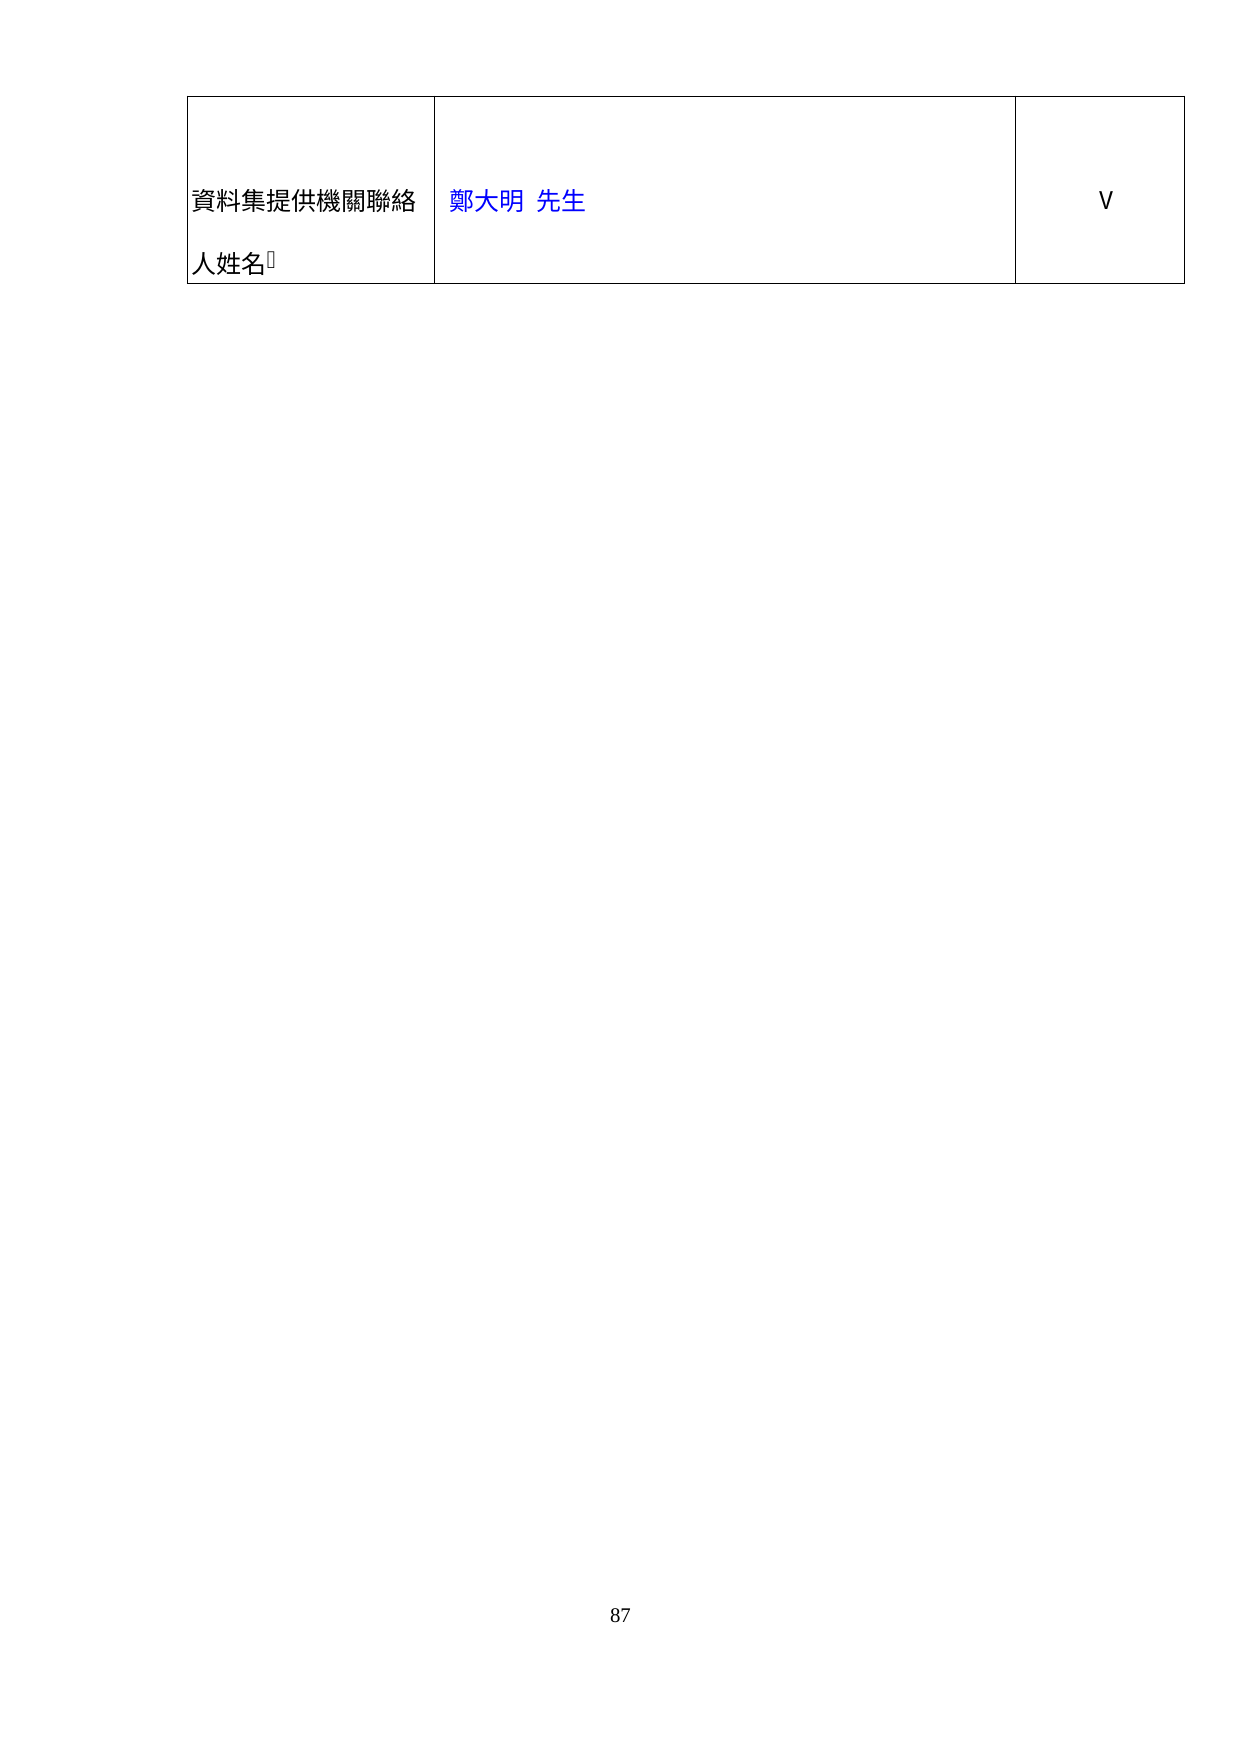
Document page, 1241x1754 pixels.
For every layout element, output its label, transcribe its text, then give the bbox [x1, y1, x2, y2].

table_cell 鄭大明 先生 [435, 97, 1015, 283]
table_cell 資料集提供機關聯絡人姓名 [188, 97, 434, 283]
table_cell V [1016, 97, 1184, 283]
